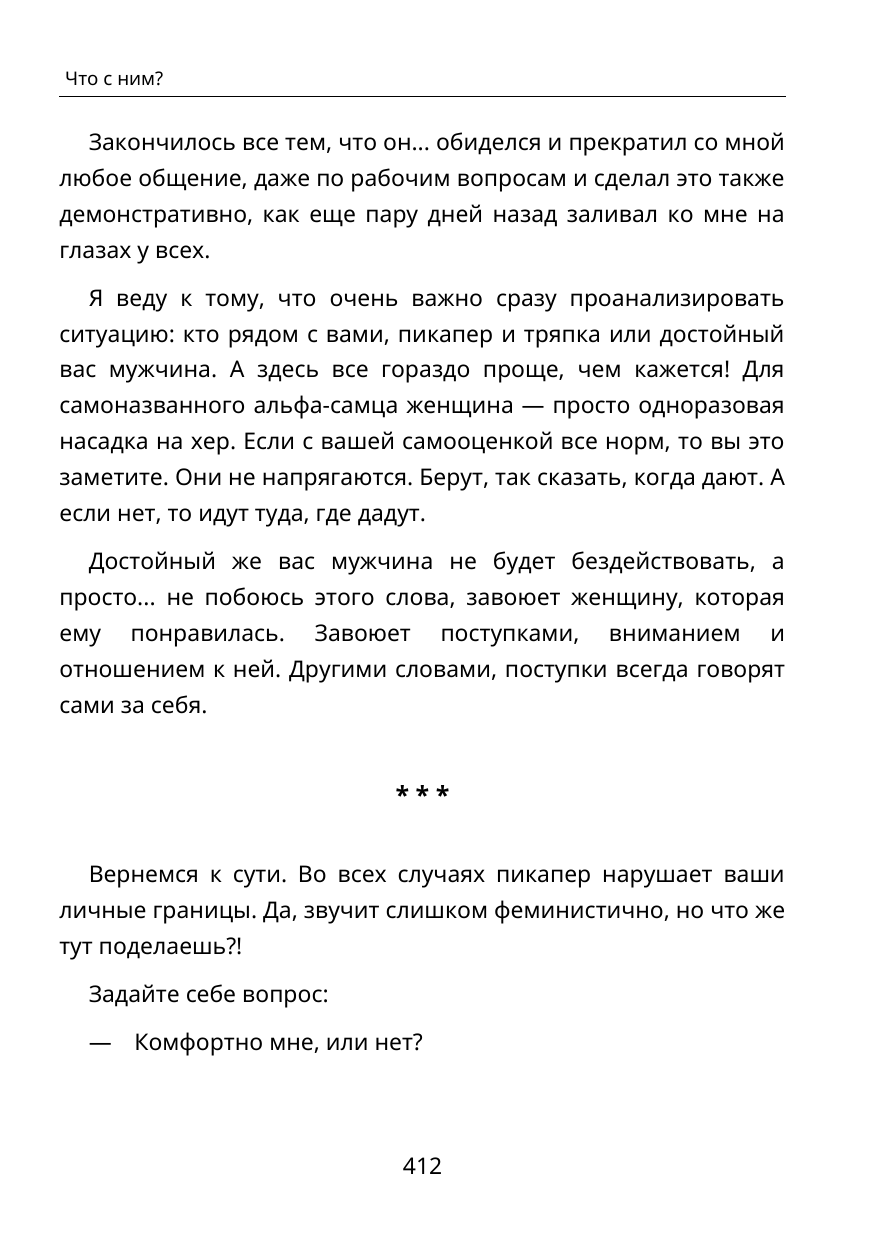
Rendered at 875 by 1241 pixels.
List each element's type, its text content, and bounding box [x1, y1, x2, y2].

text Закончилось все тем, что он... обиделся и прекратил со мной любое общение, даже по рабочим вопросам и сделал это также демонстративно, как еще пару дней назад заливал ко мне на глазах у всех. [59, 126, 786, 265]
subtitle * * * [59, 778, 786, 812]
text Я веду к тому, что очень важно сразу проанализировать ситуацию: кто рядом с вами, пикапер и тряпка или достойный вас мужчина. А здесь все гораздо проще, чем кажется! Для самоназванного альфа-самца женщина — просто одноразовая насадка на хер. Если с вашей самооценкой все норм, то вы это заметите. Они не напрягаются. Берут, так сказать, когда дают. А если нет, то идут туда, где дадут. [59, 282, 786, 528]
text Задайте себе вопрос: [59, 978, 786, 1009]
text Достойный же вас мужчина не будет бездействовать, а просто... не побоюсь этого слова, завоюет женщину, которая ему понравилась. Завоюет поступками, вниманием и отношением к ней. Другими словами, поступки всегда говорят сами за себя. [59, 545, 786, 720]
list Комфортно мне, или нет? [59, 1026, 786, 1057]
text Вернемся к сути. Во всех случаях пикапер нарушает ваши личные границы. Да, звучит слишком феминистично, но что же тут поделаешь?! [59, 858, 786, 961]
